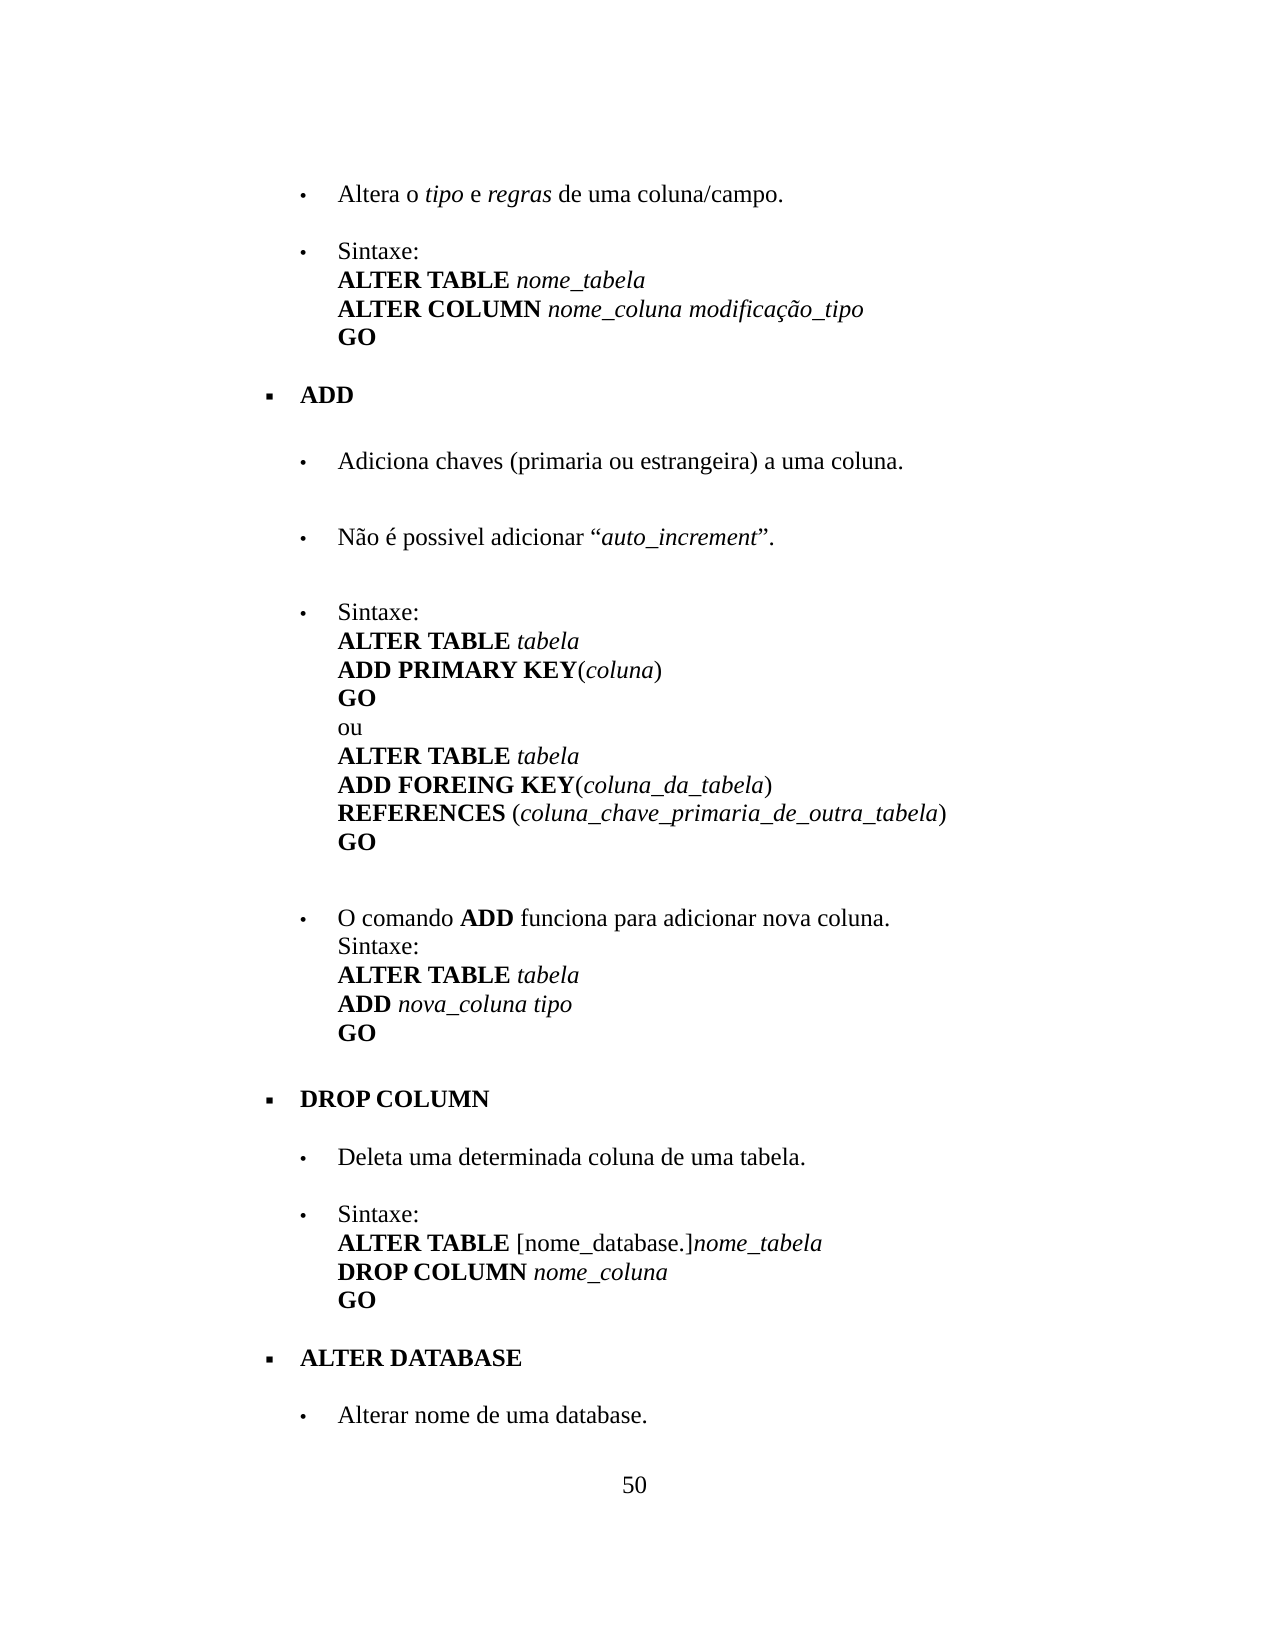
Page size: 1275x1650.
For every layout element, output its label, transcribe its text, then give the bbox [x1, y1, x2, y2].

list Sintaxe: ALTER TABLE nome_tabela ALTER COLUMN nome_coluna modificação_tipo GO [300, 236, 1125, 380]
list Sintaxe: ALTER TABLE tabela ADD PRIMARY KEY(coluna) GO ou ALTER TABLE tabela ADD FOREING KEY(coluna_da_tabela) REFERENCES (coluna_chave_primaria_de_outra_tabela) GO [300, 597, 1125, 885]
list [262, 150, 1125, 179]
list Alterar nome de uma database. [300, 1400, 1125, 1429]
list O comando ADD funciona para adicionar nova coluna. Sintaxe: ALTER TABLE tabela ADD nova_coluna tipo GO [300, 903, 1125, 1075]
list Altera o tipo e regras de uma coluna/campo. [300, 179, 1125, 236]
list ALTER DATABASE [262, 1343, 1125, 1400]
list Sintaxe: ALTER TABLE [nome_database.]nome_tabela DROP COLUMN nome_coluna GO [300, 1199, 1125, 1343]
list Deleta uma determinada coluna de uma tabela. [300, 1142, 1125, 1199]
list DROP COLUMN [262, 1084, 1125, 1142]
list Não é possivel adicionar “auto_increment”. [300, 522, 1125, 579]
list Adiciona chaves (primaria ou estrangeira) a uma coluna. [300, 446, 1125, 504]
list ADD [262, 380, 1125, 437]
